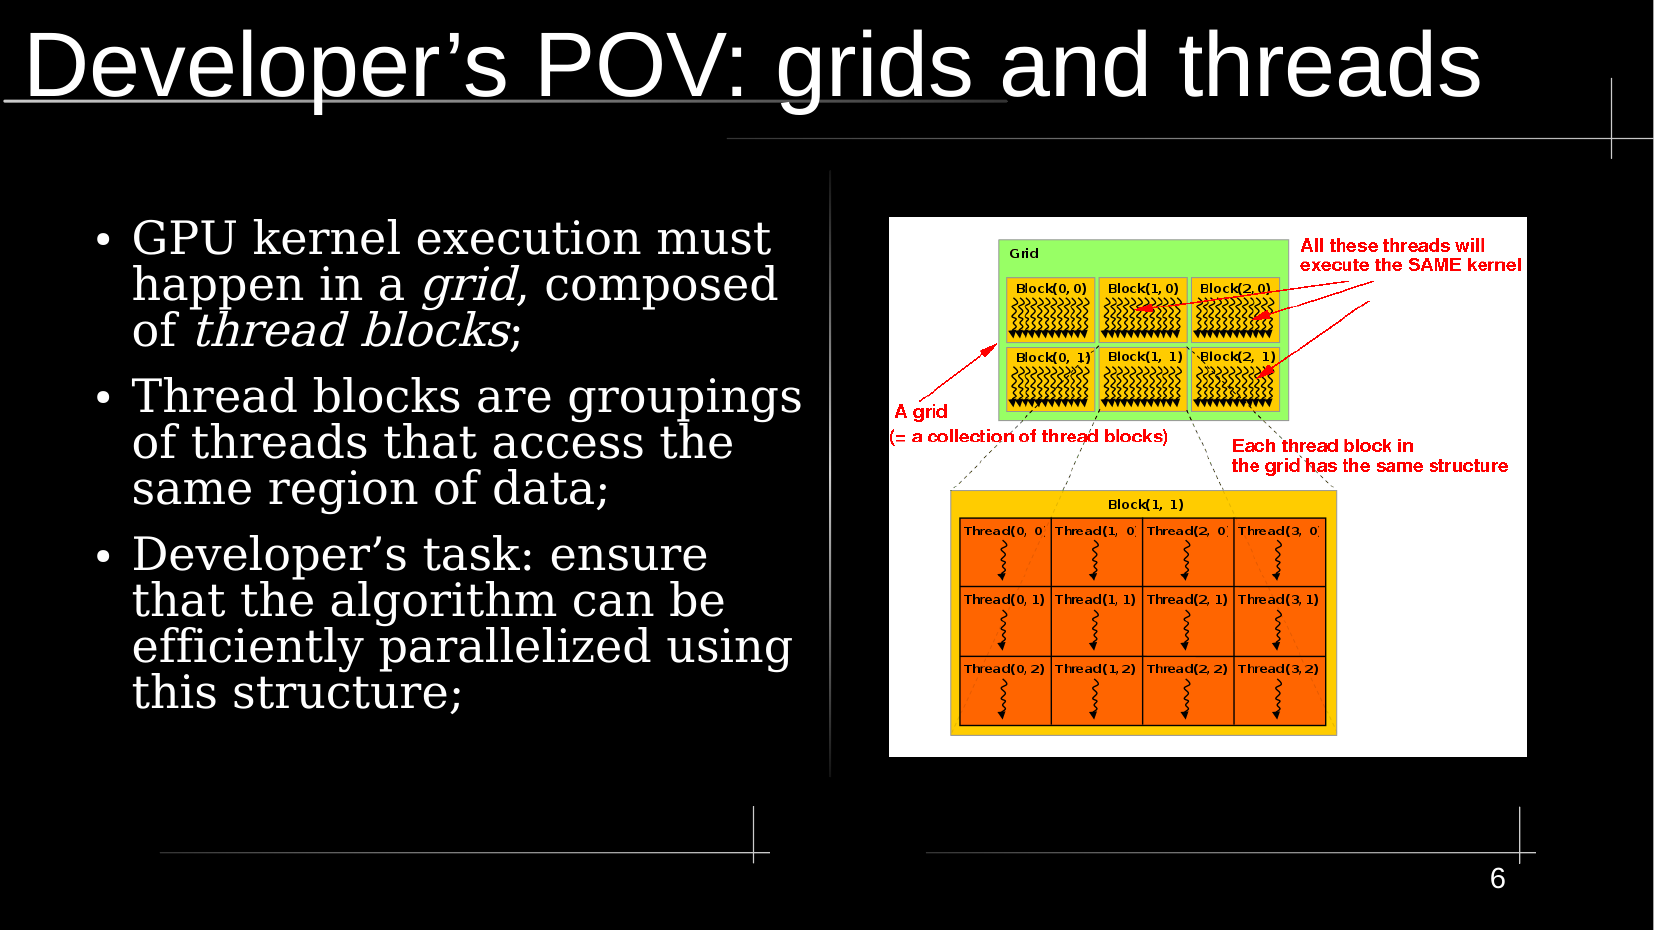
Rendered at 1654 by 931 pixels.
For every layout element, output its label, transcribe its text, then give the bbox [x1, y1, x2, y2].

list GPU kernel execution must happen in a grid, composed of thread blocks; Thread blocks are groupings of threads that access the same region of data; Developer’s task: ensure that the algorithm can be efficiently parallelized using this structure; [82, 217, 809, 758]
title Developer’s POV: grids and threads [23, 11, 1589, 119]
picture [889, 217, 1527, 758]
